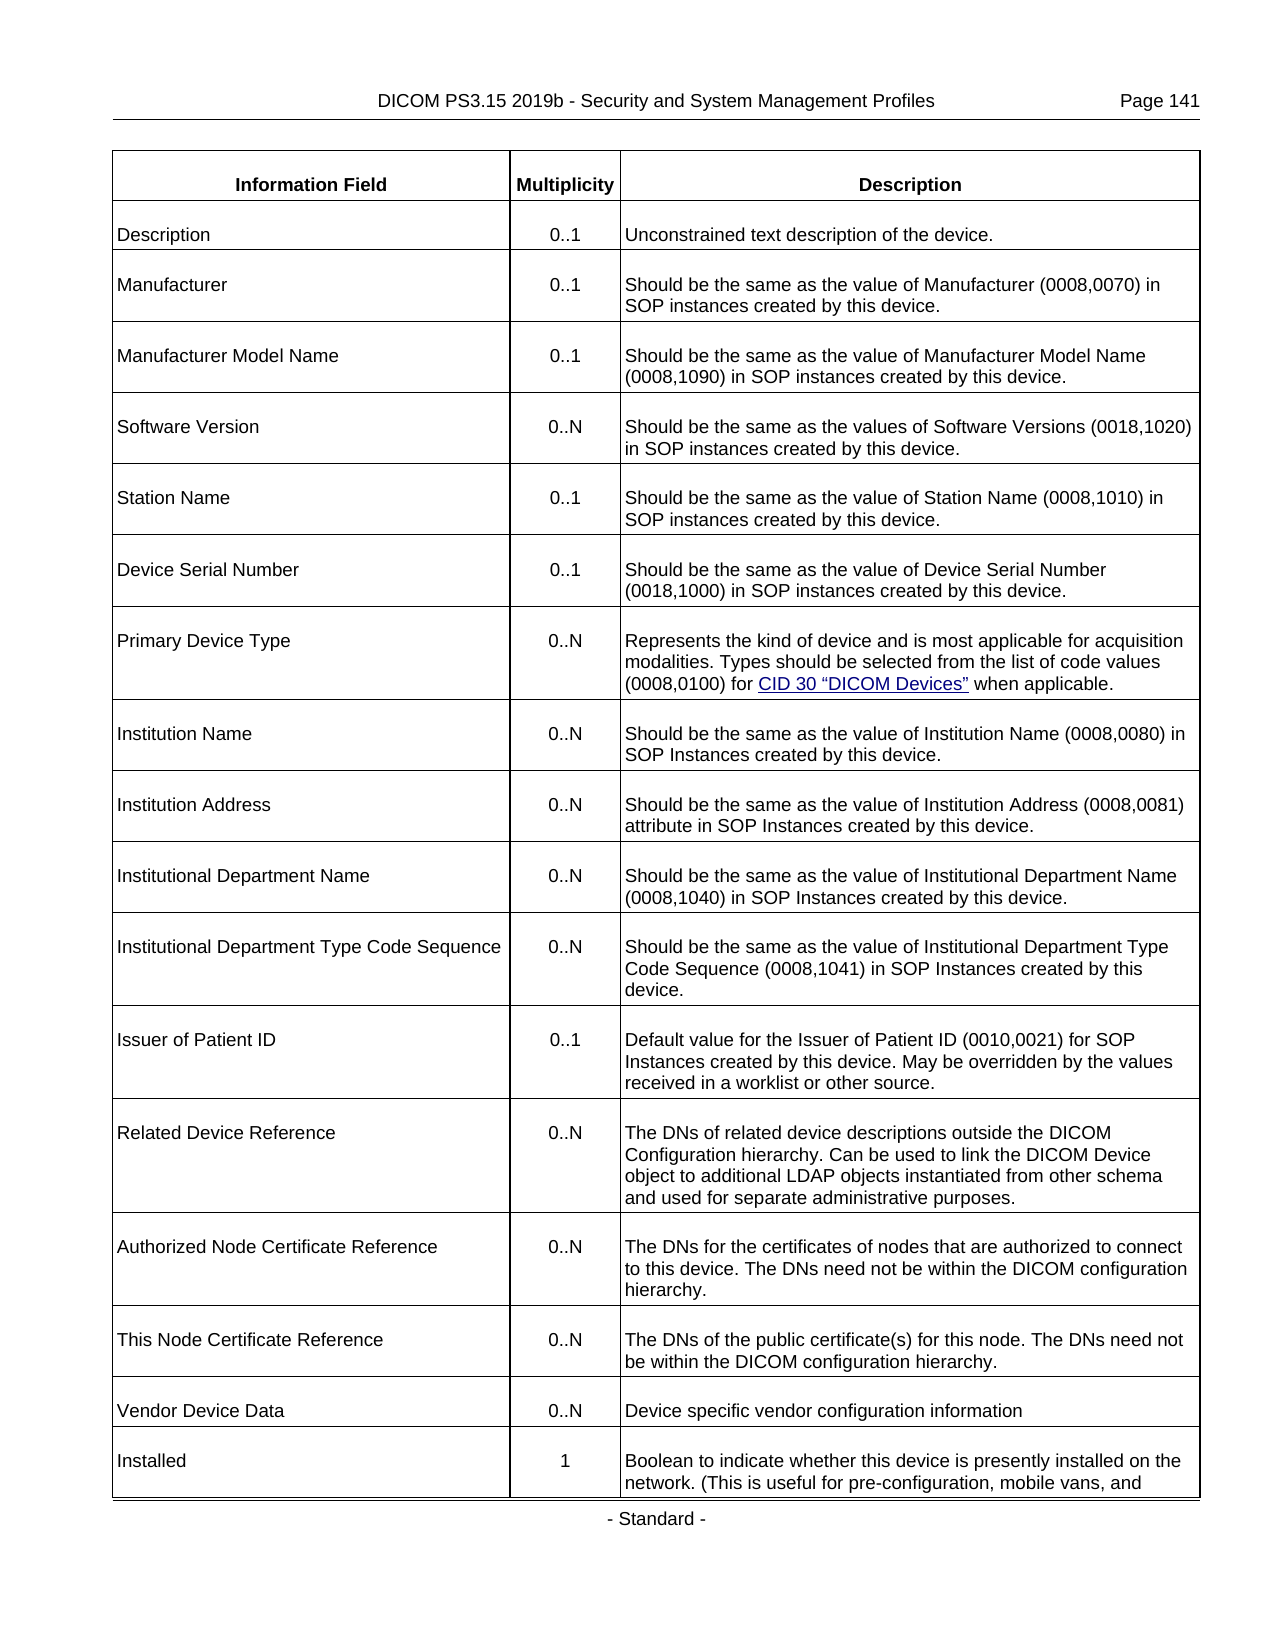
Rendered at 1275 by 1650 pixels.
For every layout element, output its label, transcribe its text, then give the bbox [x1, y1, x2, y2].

table_cell 1 [511, 1427, 620, 1497]
table_header Description [621, 151, 1199, 200]
table_cell Should be the same as the value of Manufacturer (0008,0070) in SOP instances created by this device. [621, 250, 1199, 321]
table_cell Device specific vendor configuration information [621, 1377, 1199, 1426]
table_cell 0..N [511, 607, 620, 698]
table_cell Institutional Department Name [113, 842, 509, 912]
table_cell This Node Certificate Reference [113, 1306, 509, 1376]
table_cell Should be the same as the value of Device Serial Number (0018,1000) in SOP instances created by this device. [621, 535, 1199, 606]
table_cell Should be the same as the values of Software Versions (0018,1020) in SOP instances created by this device. [621, 393, 1199, 463]
table_cell 0..N [511, 700, 620, 770]
table_cell 0..N [511, 1377, 620, 1426]
table_cell Represents the kind of device and is most applicable for acquisition modalities. Types should be selected from the list of code values (0008,0100) for CID 30 “DICOM Devices” when applicable. [621, 607, 1199, 698]
table_cell Should be the same as the value of Station Name (0008,1010) in SOP instances created by this device. [621, 464, 1199, 534]
table_cell Institution Name [113, 700, 509, 770]
table_cell Installed [113, 1427, 509, 1497]
table_cell 0..N [511, 842, 620, 912]
table_cell 0..1 [511, 1006, 620, 1098]
table_cell Unconstrained text description of the device. [621, 201, 1199, 249]
table_cell 0..N [511, 1213, 620, 1305]
table_cell Should be the same as the value of Institutional Department Type Code Sequence (0008,1041) in SOP Instances created by this device. [621, 913, 1199, 1005]
table_cell Issuer of Patient ID [113, 1006, 509, 1098]
table_cell Vendor Device Data [113, 1377, 509, 1426]
table_cell Should be the same as the value of Institutional Department Name (0008,1040) in SOP Instances created by this device. [621, 842, 1199, 912]
table_cell 0..1 [511, 250, 620, 321]
table_cell Manufacturer [113, 250, 509, 321]
table_cell Manufacturer Model Name [113, 322, 509, 392]
table_cell Should be the same as the value of Institution Name (0008,0080) in SOP Instances created by this device. [621, 700, 1199, 770]
table_cell 0..N [511, 771, 620, 841]
table_cell Should be the same as the value of Institution Address (0008,0081) attribute in SOP Instances created by this device. [621, 771, 1199, 841]
table_cell 0..1 [511, 322, 620, 392]
table_cell 0..N [511, 393, 620, 463]
table_cell 0..N [511, 1099, 620, 1212]
table_cell Institution Address [113, 771, 509, 841]
table_cell Boolean to indicate whether this device is presently installed on the network. (This is useful for pre-configuration, mobile vans, and [621, 1427, 1199, 1497]
table_cell Default value for the Issuer of Patient ID (0010,0021) for SOP Instances created by this device. May be overridden by the values received in a worklist or other source. [621, 1006, 1199, 1098]
table_cell The DNs for the certificates of nodes that are authorized to connect to this device. The DNs need not be within the DICOM configuration hierarchy. [621, 1213, 1199, 1305]
table_cell Institutional Department Type Code Sequence [113, 913, 509, 1005]
table_cell The DNs of related device descriptions outside the DICOM Configuration hierarchy. Can be used to link the DICOM Device object to additional LDAP objects instantiated from other schema and used for separate administrative purposes. [621, 1099, 1199, 1212]
table_cell 0..N [511, 1306, 620, 1376]
table_cell Software Version [113, 393, 509, 463]
table_header Information Field [113, 151, 509, 200]
table_cell Should be the same as the value of Manufacturer Model Name (0008,1090) in SOP instances created by this device. [621, 322, 1199, 392]
table_cell 0..1 [511, 201, 620, 249]
table_cell Device Serial Number [113, 535, 509, 606]
table_cell Primary Device Type [113, 607, 509, 698]
table_cell 0..1 [511, 535, 620, 606]
table_cell Authorized Node Certificate Reference [113, 1213, 509, 1305]
table_cell Description [113, 201, 509, 249]
table_cell The DNs of the public certificate(s) for this node. The DNs need not be within the DICOM configuration hierarchy. [621, 1306, 1199, 1376]
table_cell 0..N [511, 913, 620, 1005]
table_cell 0..1 [511, 464, 620, 534]
table_cell Station Name [113, 464, 509, 534]
table_header Multiplicity [511, 151, 620, 200]
table_cell Related Device Reference [113, 1099, 509, 1212]
